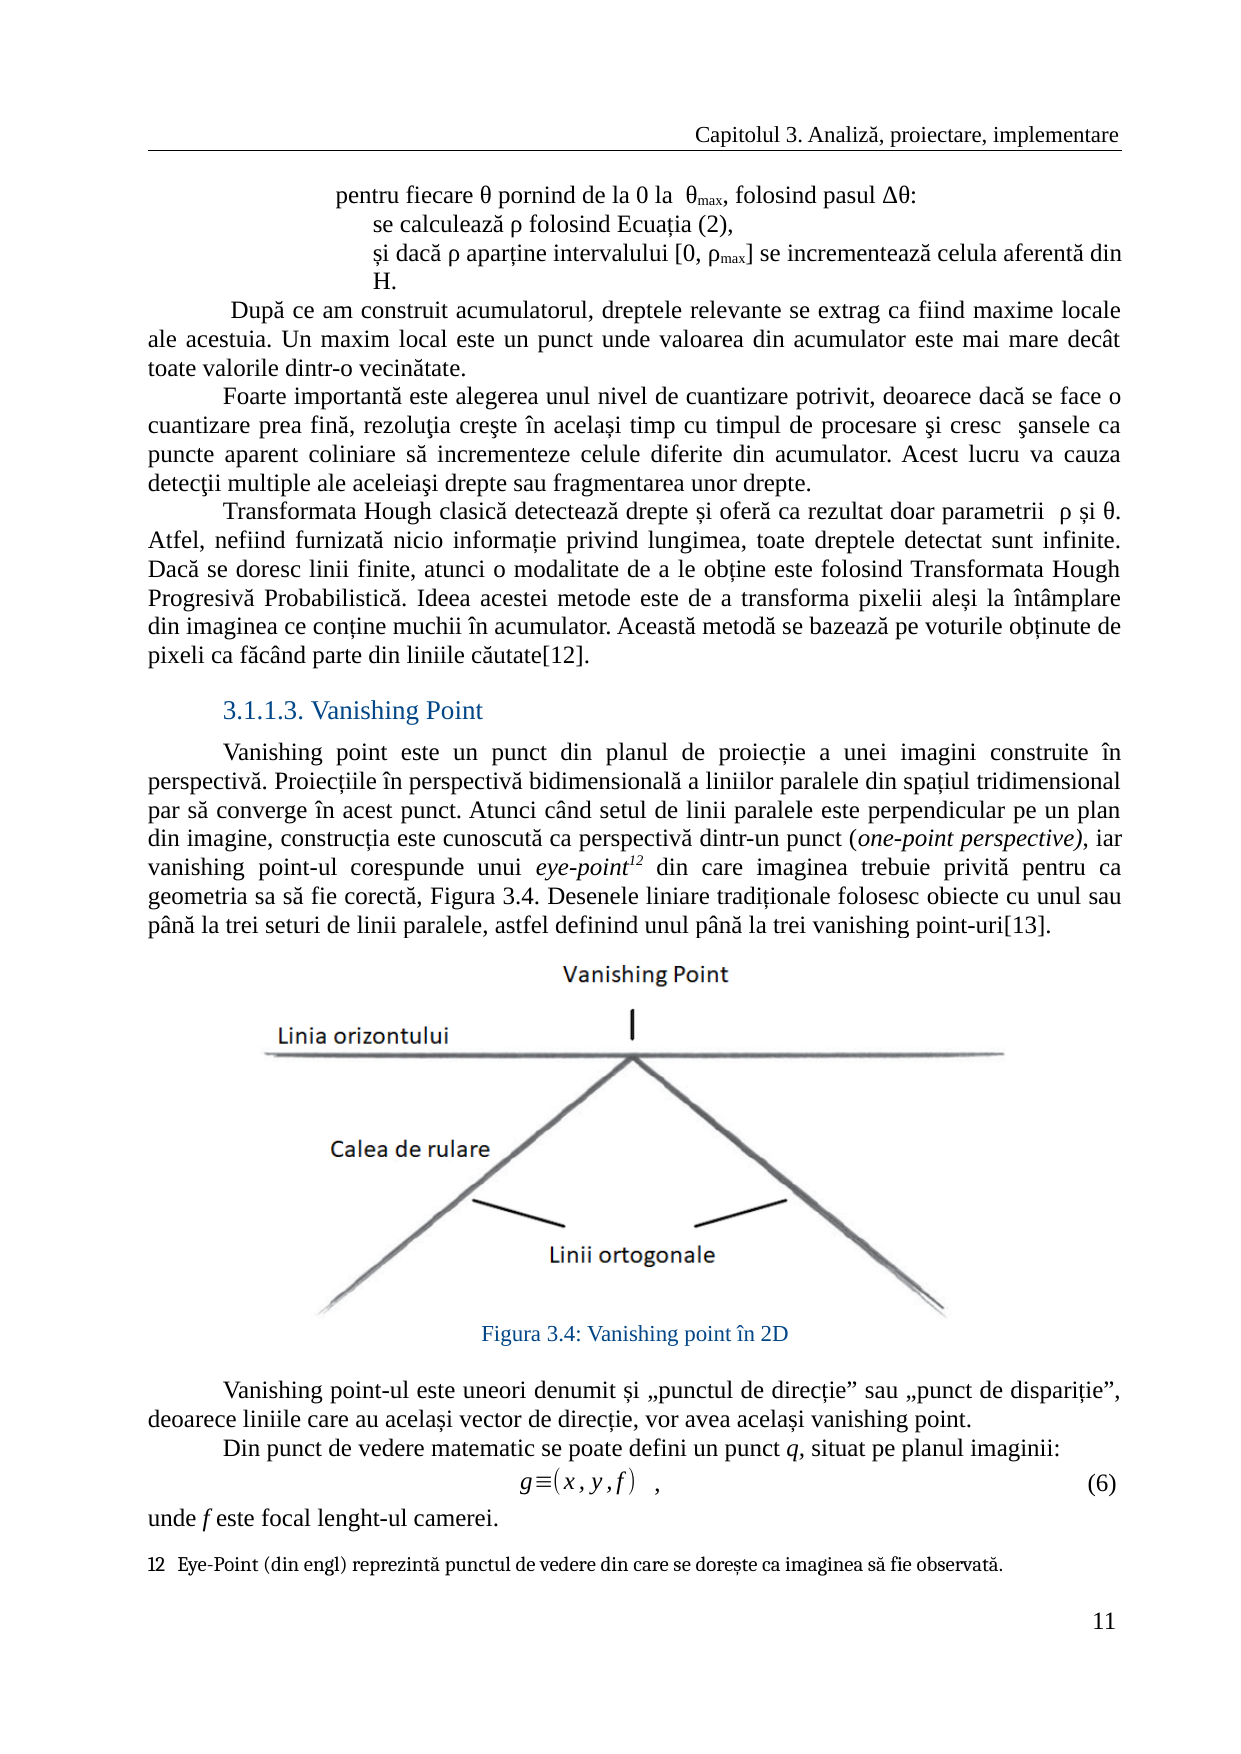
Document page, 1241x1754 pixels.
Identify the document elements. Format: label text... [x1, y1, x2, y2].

text Din punct de vedere matematic se poate defini un punct q, situat pe planul imaginii: [148, 1433, 1122, 1462]
text Eye-Point (din engl) reprezintă punctul de vedere din care se dorește ca imaginea să fie observată. [148, 1553, 1122, 1577]
list pentru fiecare θ pornind de la 0 la θmax, folosind pasul Δθ: [328, 180, 1122, 209]
list se calculează ρ folosind Ecuația (2), [366, 209, 1122, 238]
picture [259, 938, 1011, 1321]
text Vanishing point-ul este uneori denumit și „punctul de direcție” sau „punct de dispariție”, deoarece liniile care au același vector de direcție, vor avea același vanishing point. [148, 1375, 1122, 1433]
list și dacă ρ aparține intervalului [0, ρmax] se incrementează celula aferentă din H. [366, 238, 1122, 295]
text unde f este focal lenght-ul camerei. [148, 1503, 1122, 1532]
text Foarte importantă este alegerea unul nivel de cuantizare potrivit, deoarece dacă se face o cuantizare prea fină, rezoluţia creşte în același timp cu timpul de procesare şi cresc şansele ca puncte aparent coliniare să incrementeze celule diferite din acumulator. Acest lucru va cauza detecţii multiple ale aceleiaşi drepte sau fragmentarea unor drepte. [148, 381, 1122, 496]
text Transformata Hough clasică detectează drepte și oferă ca rezultat doar parametrii ρ și θ. Atfel, nefiind furnizată nicio informație privind lungimea, toate dreptele detectat sunt infinite. Dacă se doresc linii finite, atunci o modalitate de a le obține este folosind Transformata Hough Progresivă Probabilistică. Ideea acestei metode este de a transforma pixelii aleși la întâmplare din imaginea ce conține muchii în acumulator. Această metodă se bazează pe voturile obținute de pixeli ca făcând parte din liniile căutate[12]. [148, 496, 1122, 669]
table_header (6) [1014, 1462, 1122, 1503]
table_header , [148, 1462, 1014, 1503]
subtitle Vanishing Point [223, 694, 1122, 725]
text Vanishing point este un punct din planul de proiecție a unei imagini construite în perspectivă. Proiecțiile în perspectivă bidimensională a liniilor paralele din spațiul tridimensional par să converge în acest punct. Atunci când setul de linii paralele este perpendicular pe un plan din imagine, construcția este cunoscută ca perspectivă dintr-un punct (one-point perspective), iar vanishing point-ul corespunde unui eye-point din care imaginea trebuie privită pentru ca geometria sa să fie corectă, Figura 3.4. Desenele liniare tradiționale folosesc obiecte cu unul sau până la trei seturi de linii paralele, astfel definind unul până la trei vanishing point-uri[13]. [148, 737, 1122, 938]
text Figura 3.4: Vanishing point în 2D [260, 1321, 1010, 1347]
text După ce am construit acumulatorul, dreptele relevante se extrag ca fiind maxime locale ale acestuia. Un maxim local este un punct unde valoarea din acumulator este mai mare decât toate valorile dintr-o vecinătate. [148, 295, 1122, 381]
